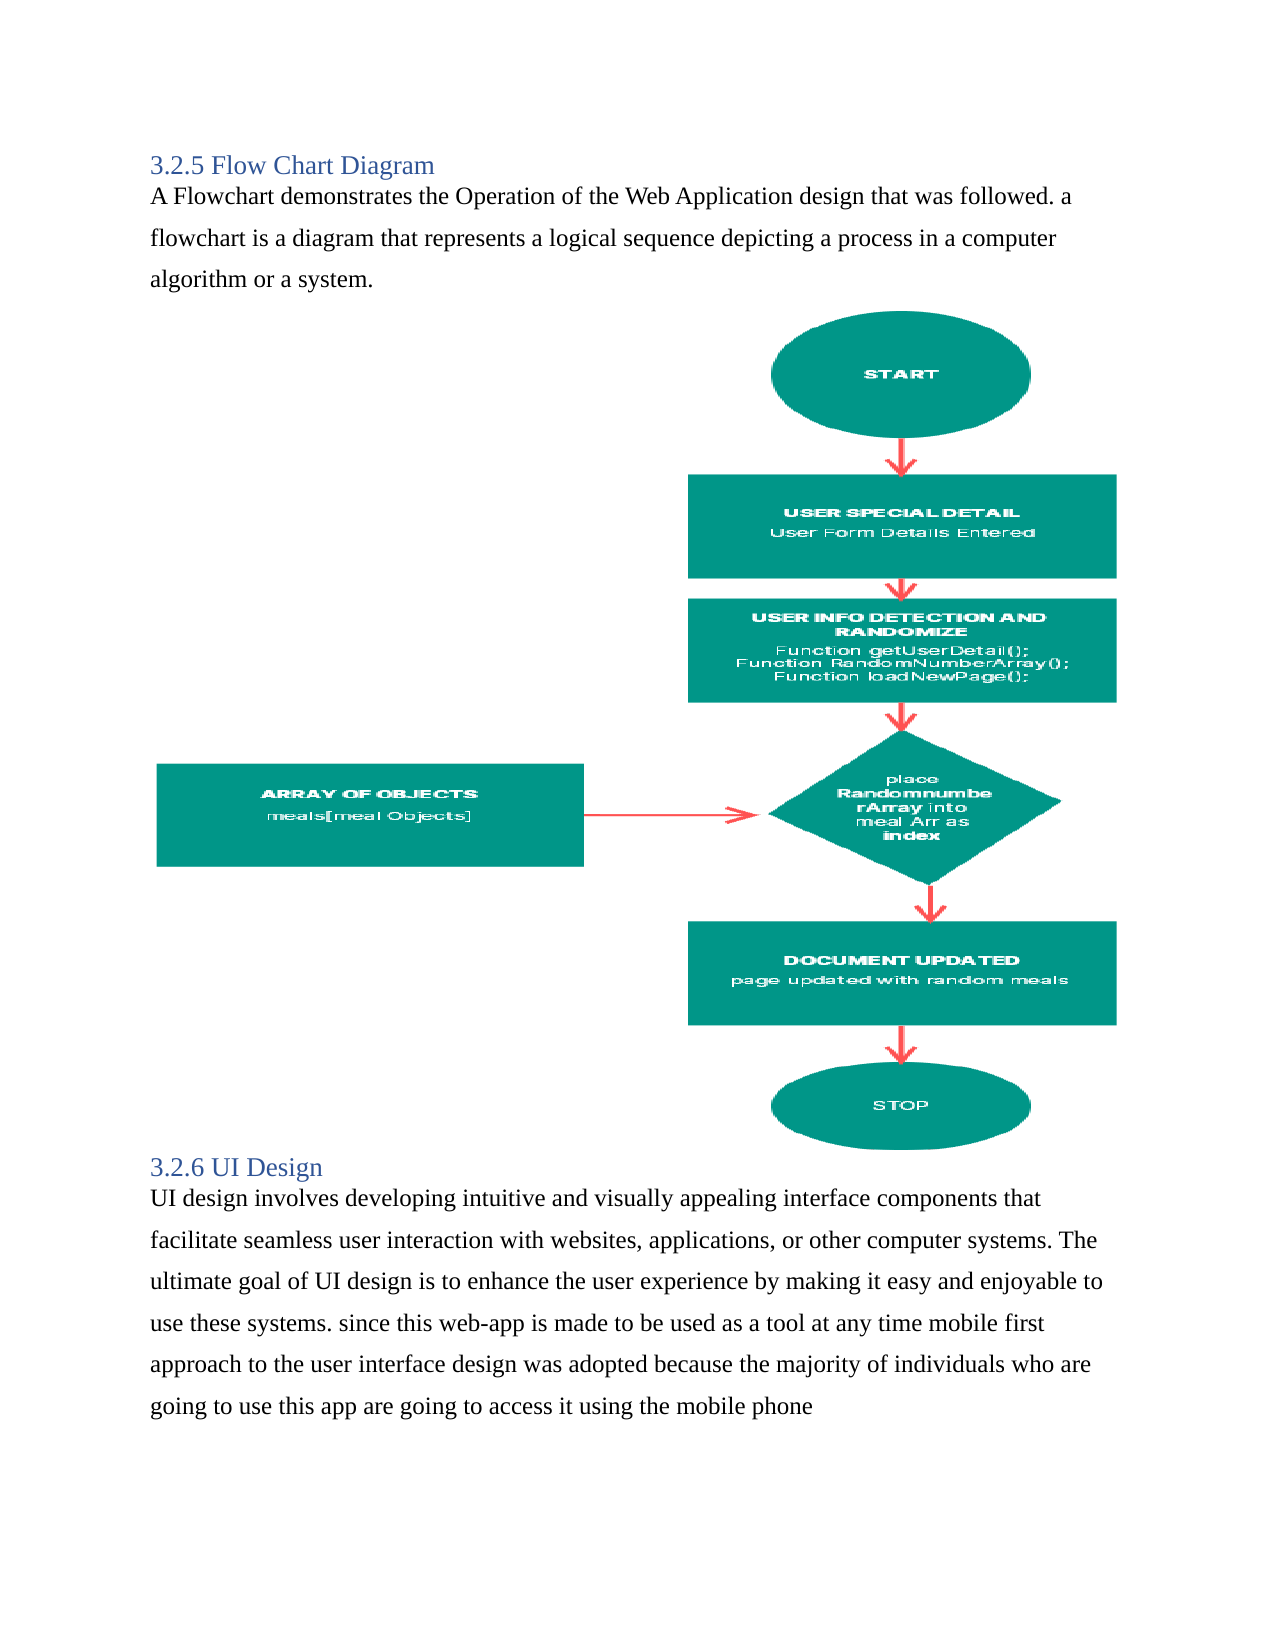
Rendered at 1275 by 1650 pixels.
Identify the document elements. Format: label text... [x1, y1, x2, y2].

subtitle 3.2.6 UI Design [150, 1150, 1125, 1182]
subtitle 3.2.5 Flow Chart Diagram [150, 150, 1125, 180]
picture [156, 311, 1117, 1150]
list A Flowchart demonstrates the Operation of the Web Application design that was followed. a flowchart is a diagram that represents a logical sequence depicting a process in a computer algorithm or a system. [150, 182, 1125, 293]
list UI design involves developing intuitive and visually appealing interface components that facilitate seamless user interaction with websites, applications, or other computer systems. The ultimate goal of UI design is to enhance the user experience by making it easy and enjoyable to use these systems. since this web-app is made to be used as a tool at any time mobile first approach to the user interface design was adopted because the majority of individuals who are going to use this app are going to access it using the mobile phone [150, 1184, 1125, 1420]
